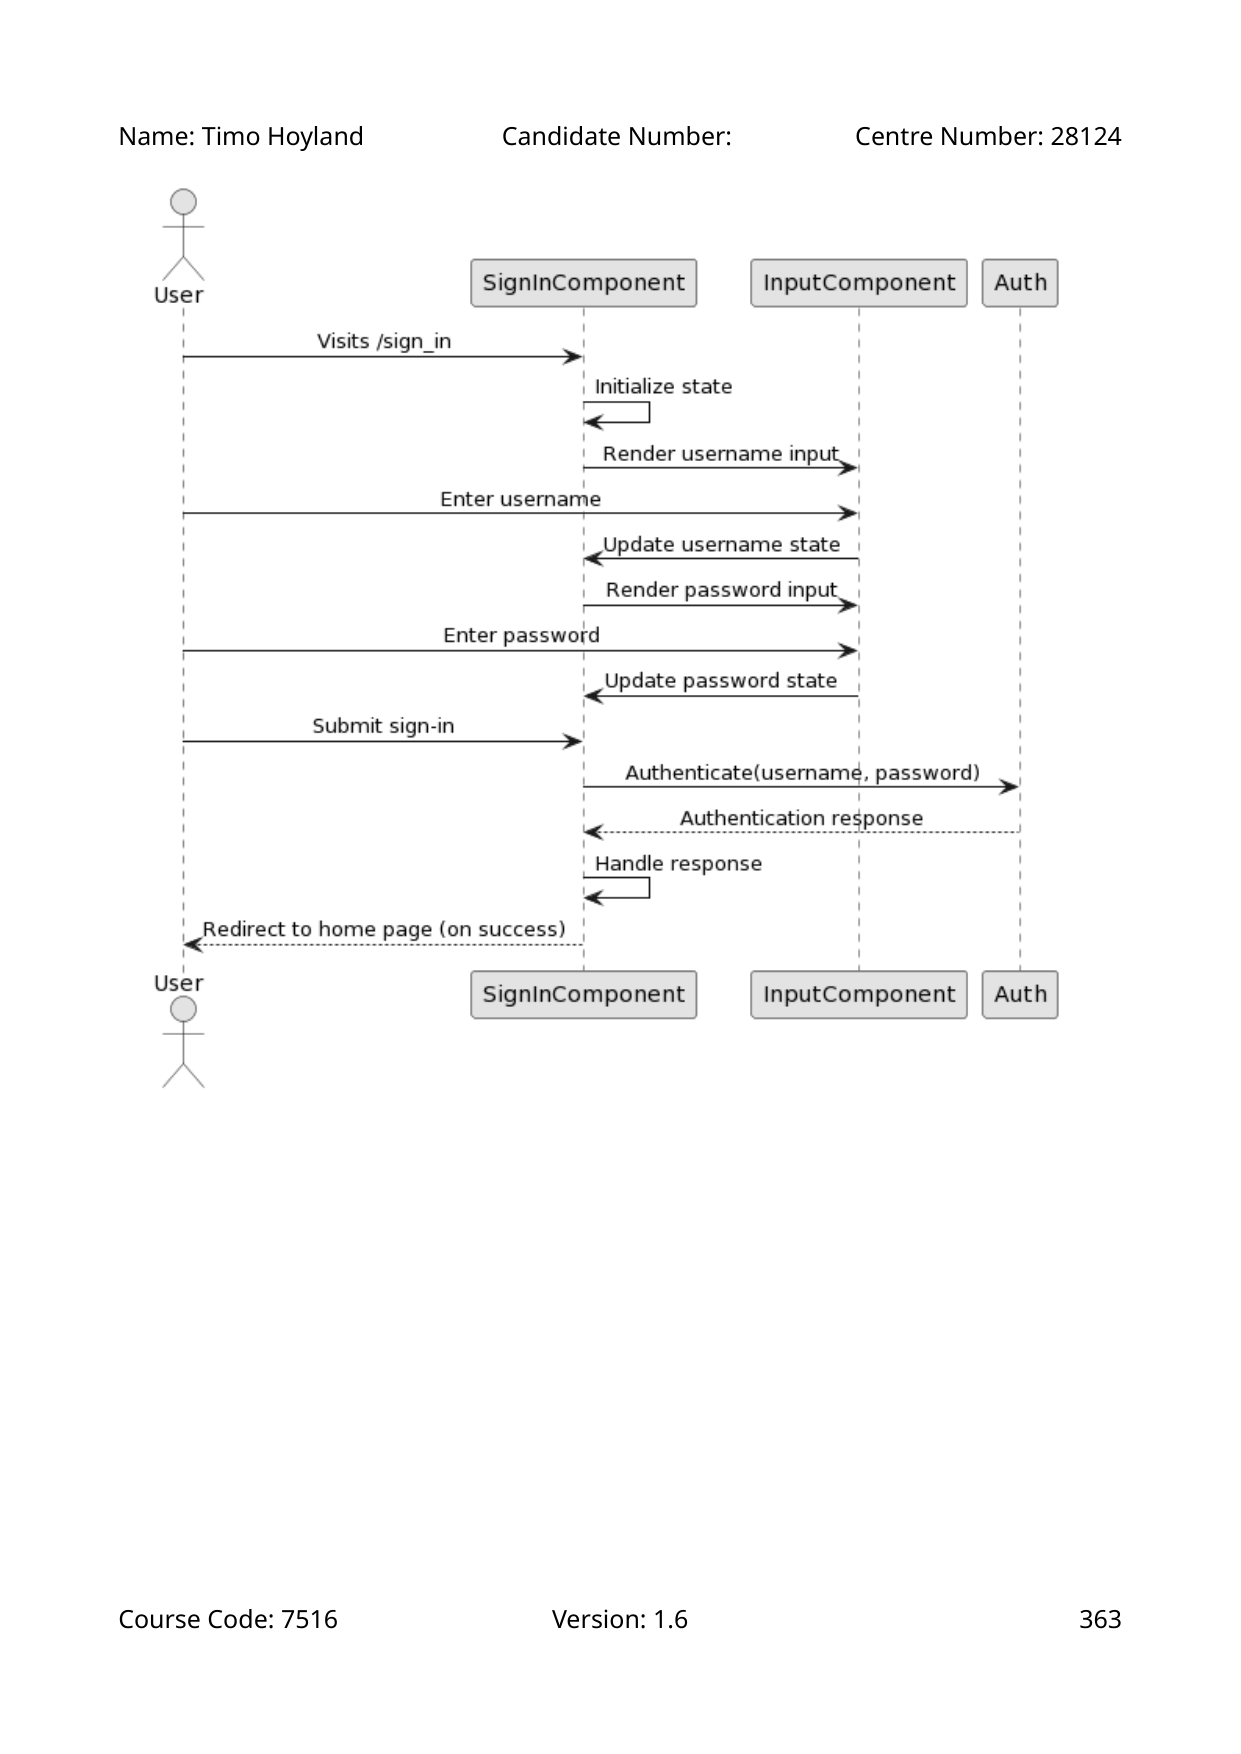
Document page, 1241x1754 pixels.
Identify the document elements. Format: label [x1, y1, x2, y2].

picture [147, 181, 1065, 1096]
